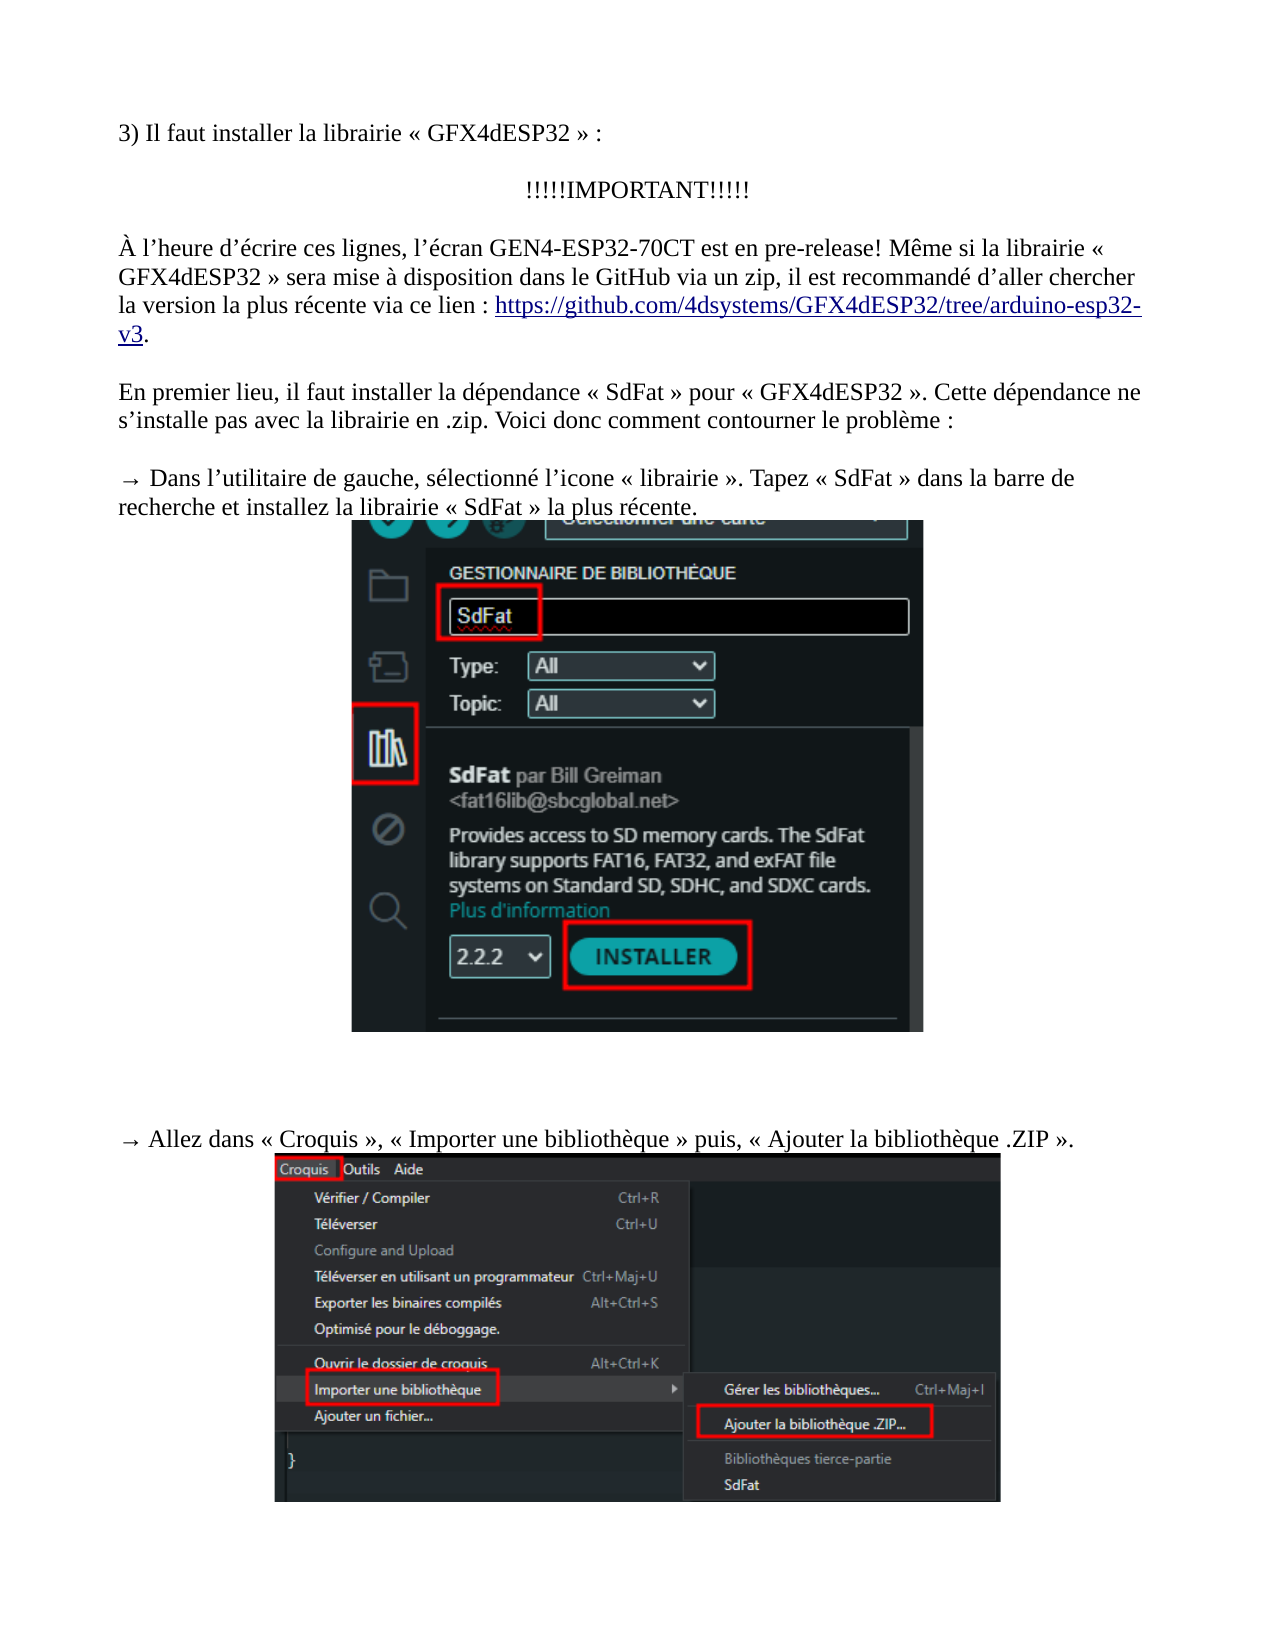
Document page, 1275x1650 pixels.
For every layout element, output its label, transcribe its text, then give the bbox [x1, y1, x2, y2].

picture [274, 1153, 1001, 1502]
text À l’heure d’écrire ces lignes, l’écran GEN4-ESP32-70CT est en pre-release! Même si la librairie « GFX4dESP32 » sera mise à disposition dans le GitHub via un zip, il est recommandé d’aller chercher la version la plus récente via ce lien : https://github.com/4dsystems/GFX4dESP32/tree/arduino-esp32-v3. [118, 233, 1157, 348]
text 3) Il faut installer la librairie « GFX4dESP32 » : [118, 118, 1157, 147]
text !!!!!IMPORTANT!!!!! [118, 176, 1157, 204]
text En premier lieu, il faut installer la dépendance « SdFat » pour « GFX4dESP32 ». Cette dépendance ne s’installe pas avec la librairie en .zip. Voici donc comment contourner le problème : [118, 377, 1157, 434]
picture [351, 520, 924, 1032]
text → Allez dans « Croquis », « Importer une bibliothèque » puis, « Ajouter la bibliothèque .ZIP ». [118, 1124, 1157, 1153]
text → Dans l’utilitaire de gauche, sélectionné l’icone « librairie ». Tapez « SdFat » dans la barre de recherche et installez la librairie « SdFat » la plus récente. [118, 463, 1157, 521]
